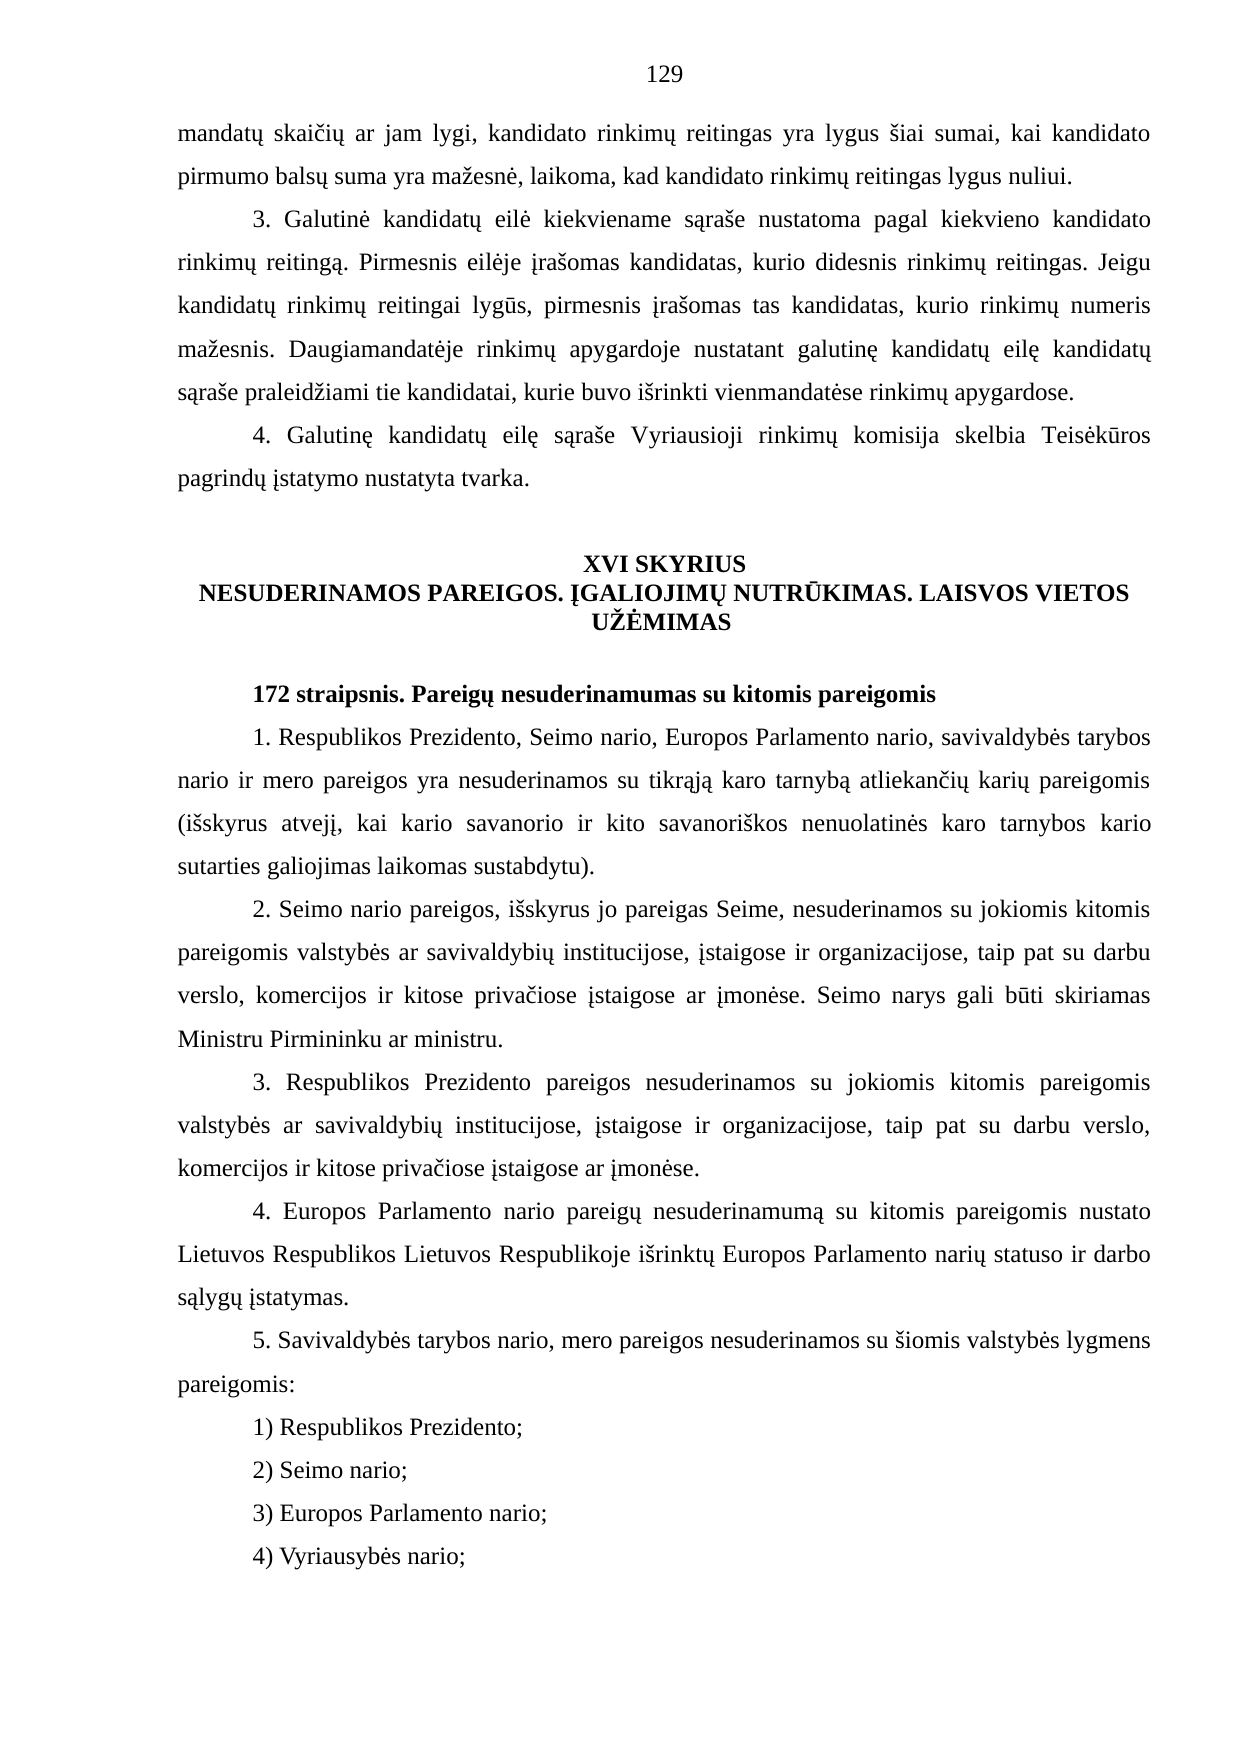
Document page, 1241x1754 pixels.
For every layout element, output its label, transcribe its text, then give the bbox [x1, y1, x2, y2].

text 4. Galutinę kandidatų eilę sąraše Vyriausioji rinkimų komisija skelbia Teisėkūros pagrindų įstatymo nustatyta tvarka. [177, 420, 1152, 492]
text 1) Respublikos Prezidento; [177, 1412, 1152, 1441]
text 4) Vyriausybės nario; [177, 1541, 1152, 1570]
subtitle 172 straipsnis. Pareigų nesuderinamumas su kitomis pareigomis [177, 679, 1152, 707]
text NESUDERINAMOS PAREIGOS. ĮGALIOJIMŲ NUTRŪKIMAS. LAISVOS VIETOS UŽĖMIMAS [177, 578, 1152, 636]
text 1. Respublikos Prezidento, Seimo nario, Europos Parlamento nario, savivaldybės tarybos nario ir mero pareigos yra nesuderinamos su tikrąją karo tarnybą atliekančių karių pareigomis (išskyrus atvejį, kai kario savanorio ir kito savanoriškos nenuolatinės karo tarnybos kario sutarties galiojimas laikomas sustabdytu). [177, 722, 1152, 880]
text 3. Galutinė kandidatų eilė kiekviename sąraše nustatoma pagal kiekvieno kandidato rinkimų reitingą. Pirmesnis eilėje įrašomas kandidatas, kurio didesnis rinkimų reitingas. Jeigu kandidatų rinkimų reitingai lygūs, pirmesnis įrašomas tas kandidatas, kurio rinkimų numeris mažesnis. Daugiamandatėje rinkimų apygardoje nustatant galutinę kandidatų eilę kandidatų sąraše praleidžiami tie kandidatai, kurie buvo išrinkti vienmandatėse rinkimų apygardose. [177, 204, 1152, 406]
text 5. Savivaldybės tarybos nario, mero pareigos nesuderinamos su šiomis valstybės lygmens pareigomis: [177, 1326, 1152, 1397]
text 3) Europos Parlamento nario; [177, 1498, 1152, 1527]
text 2. Seimo nario pareigos, išskyrus jo pareigas Seime, nesuderinamos su jokiomis kitomis pareigomis valstybės ar savivaldybių institucijose, įstaigose ir organizacijose, taip pat su darbu verslo, komercijos ir kitose privačiose įstaigose ar įmonėse. Seimo narys gali būti skiriamas Ministru Pirmininku ar ministru. [177, 894, 1152, 1052]
text mandatų skaičių ar jam lygi, kandidato rinkimų reitingas yra lygus šiai sumai, kai kandidato pirmumo balsų suma yra mažesnė, laikoma, kad kandidato rinkimų reitingas lygus nuliui. [177, 118, 1152, 190]
text 2) Seimo nario; [177, 1455, 1152, 1484]
text 3. Respublikos Prezidento pareigos nesuderinamos su jokiomis kitomis pareigomis valstybės ar savivaldybių institucijose, įstaigose ir organizacijose, taip pat su darbu verslo, komercijos ir kitose privačiose įstaigose ar įmonėse. [177, 1067, 1152, 1182]
text 4. Europos Parlamento nario pareigų nesuderinamumą su kitomis pareigomis nustato Lietuvos Respublikos Lietuvos Respublikoje išrinktų Europos Parlamento narių statuso ir darbo sąlygų įstatymas. [177, 1196, 1152, 1311]
text XVI SKYRIUS [177, 549, 1152, 578]
